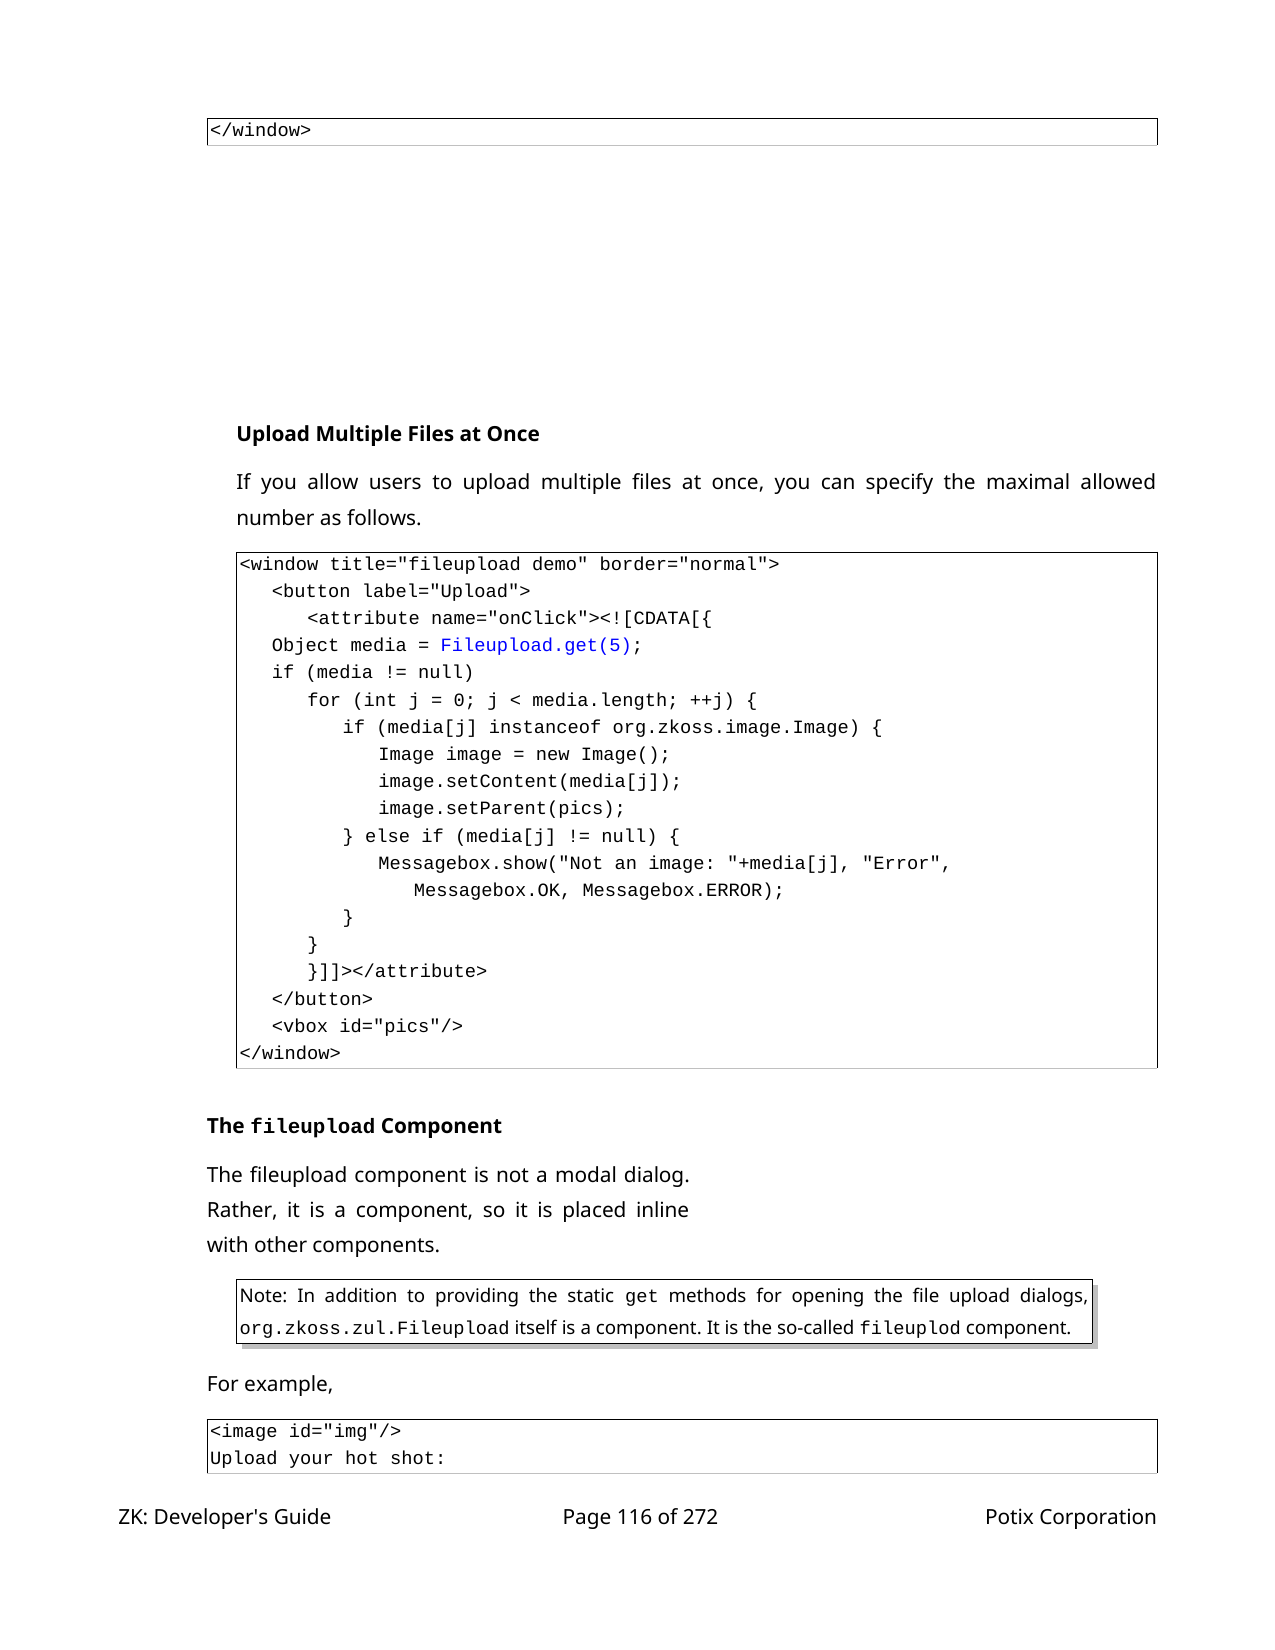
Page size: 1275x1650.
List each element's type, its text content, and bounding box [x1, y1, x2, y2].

text } [237, 932, 1157, 956]
text image.setParent(pics); [237, 796, 1157, 821]
text If you allow users to upload multiple files at once, you can specify the maximal allowed number as follows. [236, 467, 1157, 531]
text </button> [237, 987, 1157, 1011]
text </window> [208, 119, 1157, 145]
text <button label="Upload"> [237, 579, 1157, 603]
text } [237, 905, 1157, 929]
text if (media[j] instanceof org.zkoss.image.Image) { [237, 715, 1157, 739]
text } else if (media[j] != null) { [237, 823, 1157, 848]
text Note: In addition to providing the static get methods for opening the file upload dialogs, org.zkoss.zul.Fileupload itself is a component. It is the so-called fileuplod component. [237, 1280, 1092, 1343]
text }]]></attribute> [237, 959, 1157, 984]
text for (int j = 0; j < media.length; ++j) { [237, 687, 1157, 712]
text Upload your hot shot: [208, 1446, 1157, 1473]
text </window> [237, 1041, 1157, 1068]
text Image image = new Image(); [237, 742, 1157, 766]
subtitle Upload Multiple Files at Once [236, 176, 1157, 447]
text Messagebox.OK, Messagebox.ERROR); [237, 878, 1157, 902]
text Messagebox.show("Not an image: "+media[j], "Error", [237, 851, 1157, 875]
text For example, [207, 1369, 1157, 1398]
text The fileupload component is not a modal dialog. Rather, it is a component, so it is placed inline with other components. [207, 1160, 1157, 1258]
text image.setContent(media[j]); [237, 769, 1157, 793]
text if (media != null) [237, 660, 1157, 684]
text <image id="img"/> [208, 1420, 1157, 1443]
text Object media = Fileupload.get(5); [237, 633, 1157, 657]
text <window title="fileupload demo" border="normal"> [237, 553, 1157, 576]
text <attribute name="onClick"><![CDATA[{ [237, 606, 1157, 630]
text <vbox id="pics"/> [237, 1014, 1157, 1038]
subtitle The fileupload Component [207, 1111, 1157, 1139]
